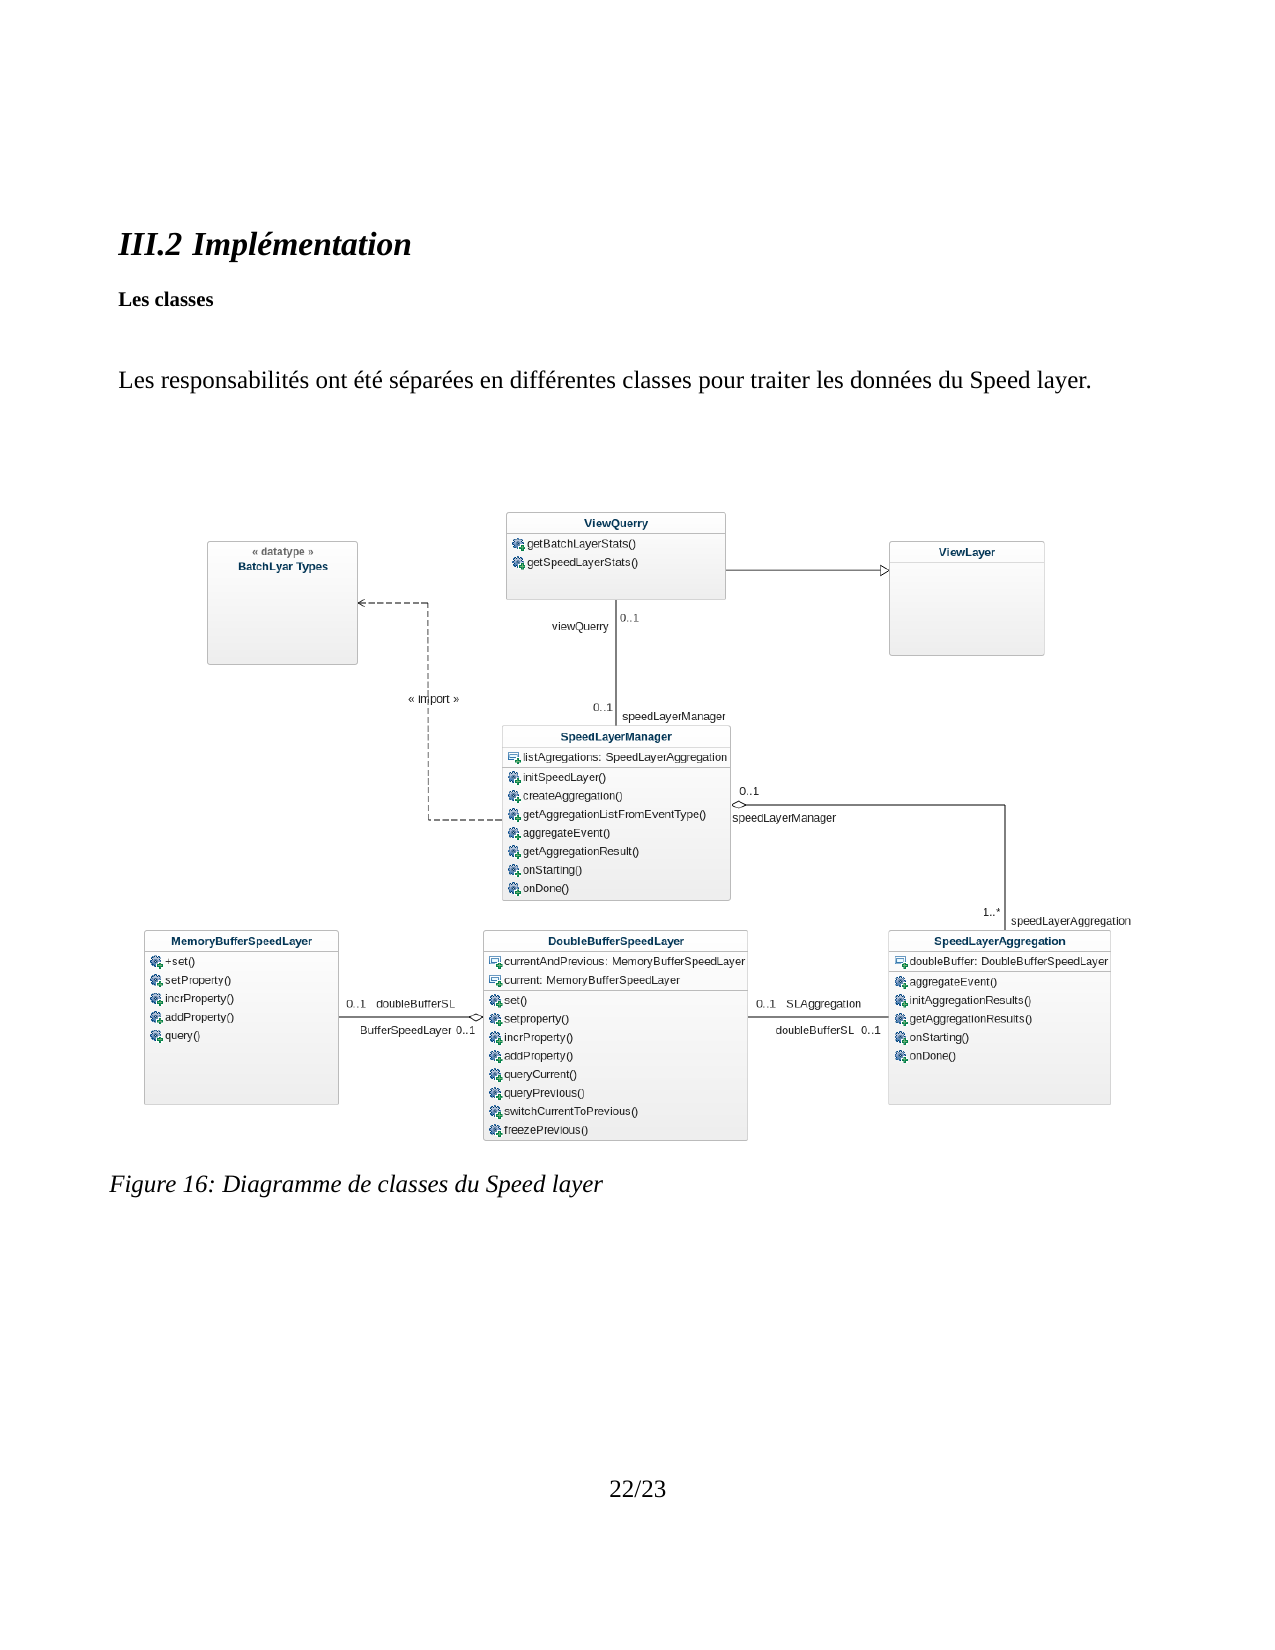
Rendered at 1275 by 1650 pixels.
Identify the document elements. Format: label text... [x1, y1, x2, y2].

subtitle Implémentation [118, 224, 1157, 263]
picture [109, 473, 1148, 1164]
text Les responsabilités ont été séparées en différentes classes pour traiter les données du Speed layer. [118, 366, 1157, 394]
text Figure 16: Diagramme de classes du Speed layer [109, 1164, 1148, 1198]
subtitle Les classes [118, 287, 1157, 311]
